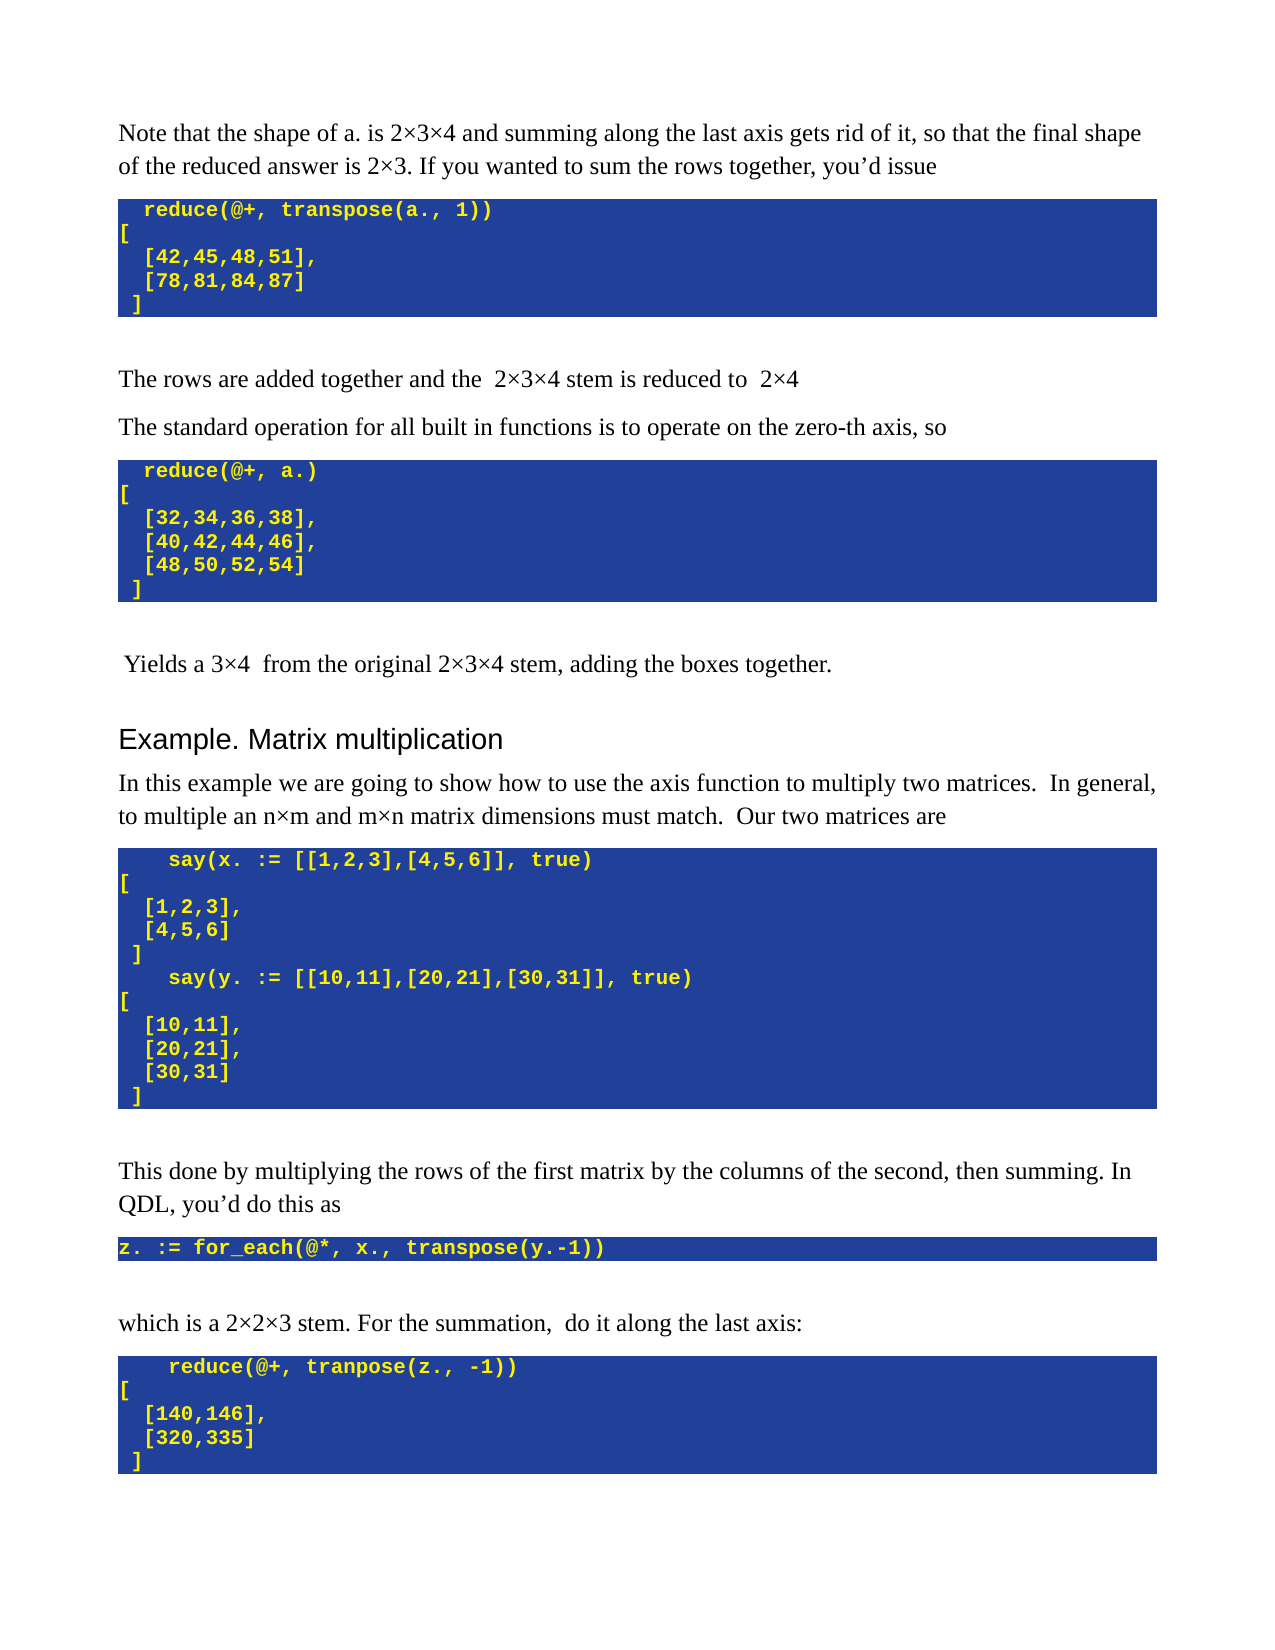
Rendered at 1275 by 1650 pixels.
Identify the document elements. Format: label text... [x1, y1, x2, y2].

text In this example we are going to show how to use the axis function to multiply two matrices. In general, to multiple an n×m and m×n matrix dimensions must match. Our two matrices are [118, 768, 1157, 830]
text ] [118, 578, 1157, 602]
text Yields a 3×4 from the original 2×3×4 stem, adding the boxes together. [118, 649, 1157, 678]
text [4,5,6] [118, 919, 1157, 943]
text [ [118, 483, 1157, 507]
text [40,42,44,46], [118, 531, 1157, 554]
text reduce(@+, tranpose(z., -1)) [118, 1356, 1157, 1379]
text [48,50,52,54] [118, 554, 1157, 578]
text reduce(@+, a.) [118, 460, 1157, 483]
text ] [118, 943, 1157, 967]
text The standard operation for all built in functions is to operate on the zero-th axis, so [118, 412, 1157, 441]
text ] [118, 1450, 1157, 1474]
text [ [118, 990, 1157, 1014]
text [ [118, 222, 1157, 246]
text which is a 2×2×3 stem. For the summation, do it along the last axis: [118, 1308, 1157, 1337]
text [20,21], [118, 1038, 1157, 1061]
text [1,2,3], [118, 896, 1157, 919]
text say(x. := [[1,2,3],[4,5,6]], true) [118, 848, 1157, 872]
text [10,11], [118, 1014, 1157, 1038]
text [30,31] [118, 1061, 1157, 1085]
text ] [118, 1085, 1157, 1109]
text The rows are added together and the 2×3×4 stem is reduced to 2×4 [118, 364, 1157, 393]
text [42,45,48,51], [118, 246, 1157, 270]
text [ [118, 1379, 1157, 1403]
text [ [118, 872, 1157, 896]
text [78,81,84,87] [118, 270, 1157, 293]
text say(y. := [[10,11],[20,21],[30,31]], true) [118, 967, 1157, 990]
text ] [118, 293, 1157, 317]
text This done by multiplying the rows of the first matrix by the columns of the second, then summing. In QDL, you’d do this as [118, 1156, 1157, 1218]
text Note that the shape of a. is 2×3×4 and summing along the last axis gets rid of it, so that the final shape of the reduced answer is 2×3. If you wanted to sum the rows together, you’d issue [118, 118, 1157, 180]
text reduce(@+, transpose(a., 1)) [118, 199, 1157, 222]
text [140,146], [118, 1403, 1157, 1427]
subtitle Example. Matrix multiplication [118, 722, 1157, 755]
text [320,335] [118, 1427, 1157, 1450]
text [32,34,36,38], [118, 507, 1157, 531]
text z. := for_each(@*, x., transpose(y.-1)) [118, 1237, 1157, 1261]
